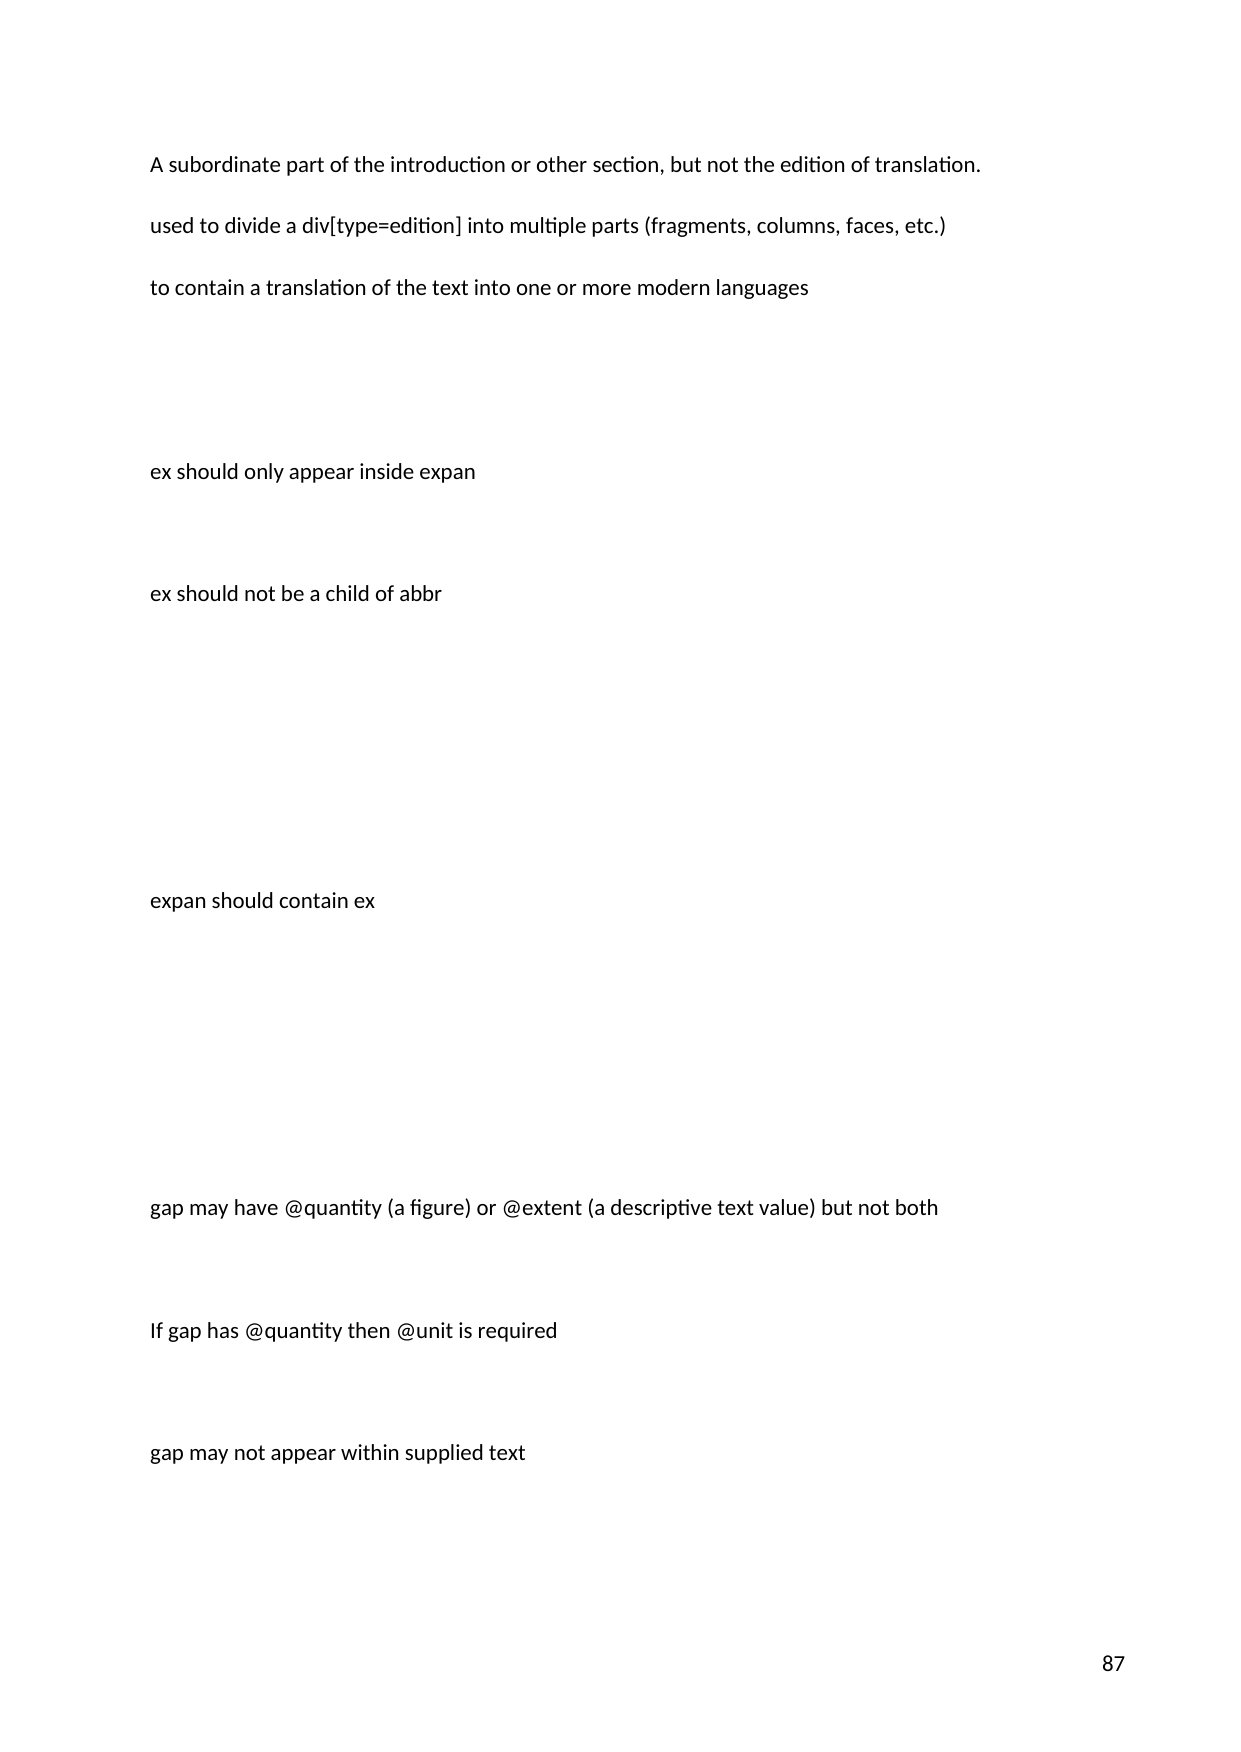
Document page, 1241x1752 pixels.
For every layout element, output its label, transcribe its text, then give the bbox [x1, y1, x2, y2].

text used to divide a div[type=edition] into multiple parts (fragments, columns, faces, etc.) [150, 211, 1090, 239]
text ex should not be a child of abbr [150, 579, 1090, 607]
text to contain a translation of the text into one or more modern languages [150, 273, 1090, 301]
text expan should contain ex [150, 886, 1090, 914]
text gap may have @quantity (a figure) or @extent (a descriptive text value) but not both [150, 1193, 1090, 1221]
text ex should only appear inside expan [150, 457, 1090, 485]
text gap may not appear within supplied text [150, 1438, 1090, 1466]
text If gap has @quantity then @unit is required [150, 1316, 1090, 1344]
text A subordinate part of the introduction or other section, but not the edition of translation. [150, 150, 1090, 178]
